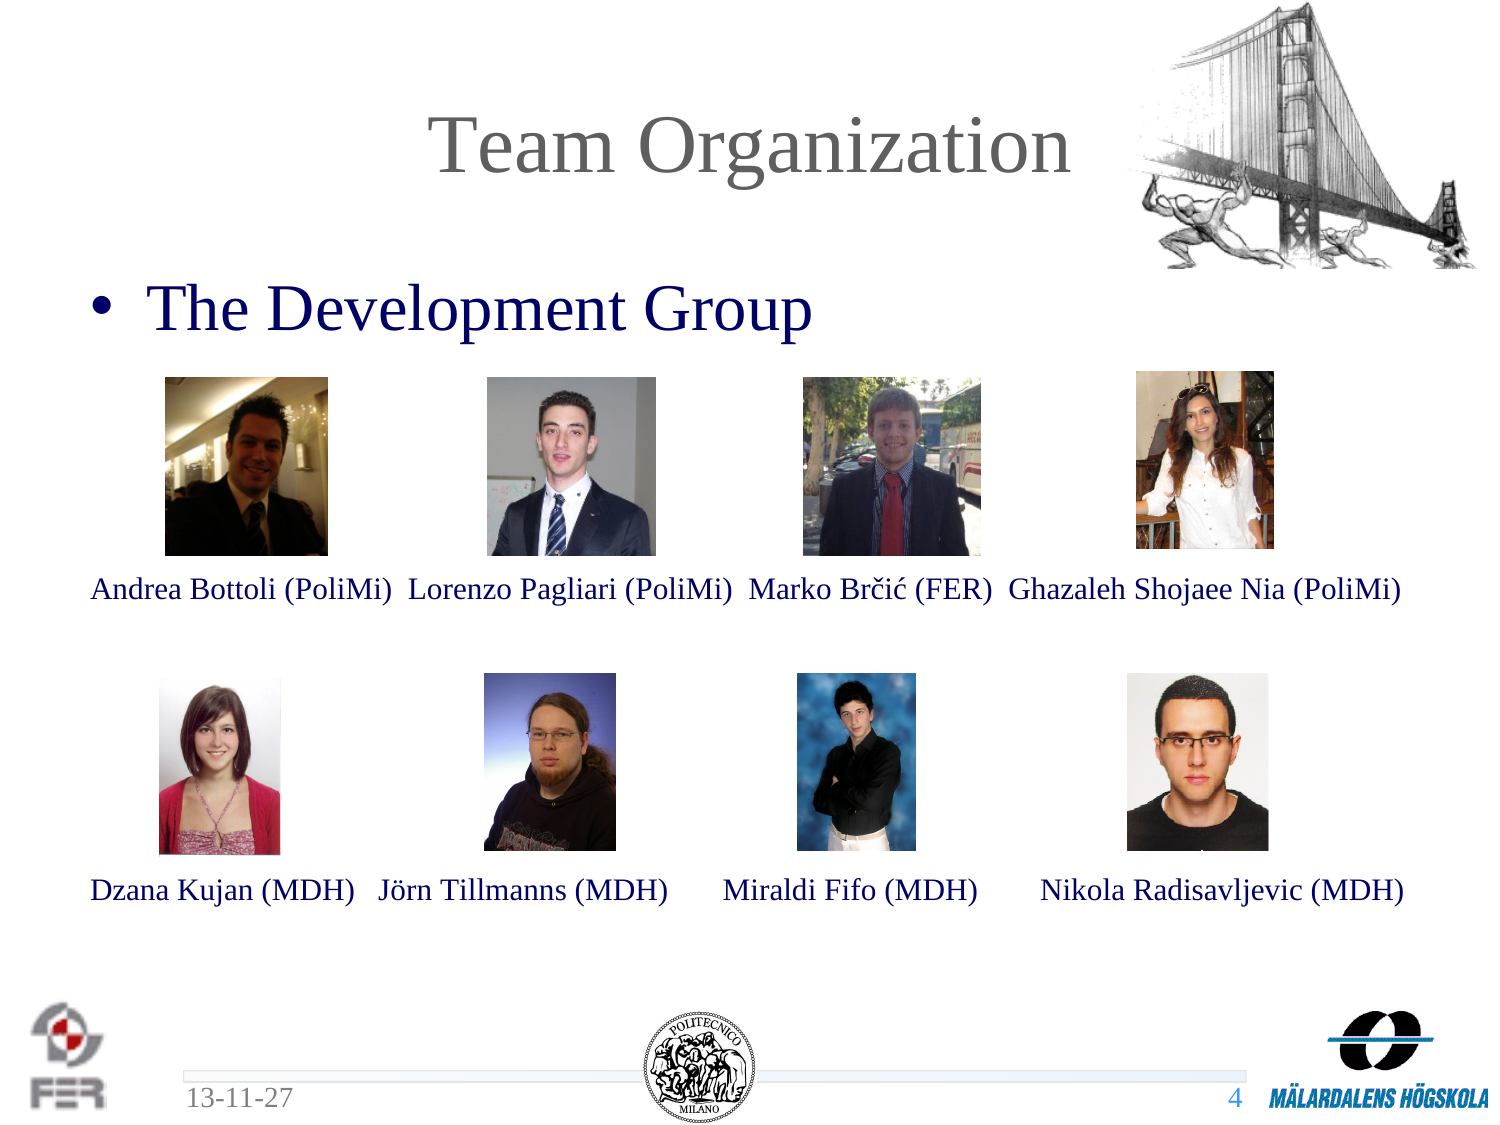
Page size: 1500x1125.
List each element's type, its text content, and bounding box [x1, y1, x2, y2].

picture [29, 987, 107, 1125]
picture [1136, 371, 1274, 549]
title Team Organization [75, 45, 1122, 233]
picture [1454, 1091, 1459, 1108]
list The Development Group Andrea Bottoli (PoliMi) Lorenzo Pagliari (PoliMi) Marko Brčić (FER) Ghazaleh Shojaee Nia (PoliMi) Dzana Kujan (MDH) Jörn Tillmanns (MDH) Miraldi Fifo (MDH) Nikola Radisavljevic (MDH) [75, 256, 1426, 1000]
text_box 13-11-27 [171, 1070, 396, 1114]
text_box [1186, 1070, 1258, 1114]
picture [1269, 1011, 1488, 1108]
picture [1122, 0, 1477, 269]
picture [1368, 1093, 1374, 1104]
picture [643, 1011, 757, 1123]
picture [1435, 1096, 1441, 1104]
